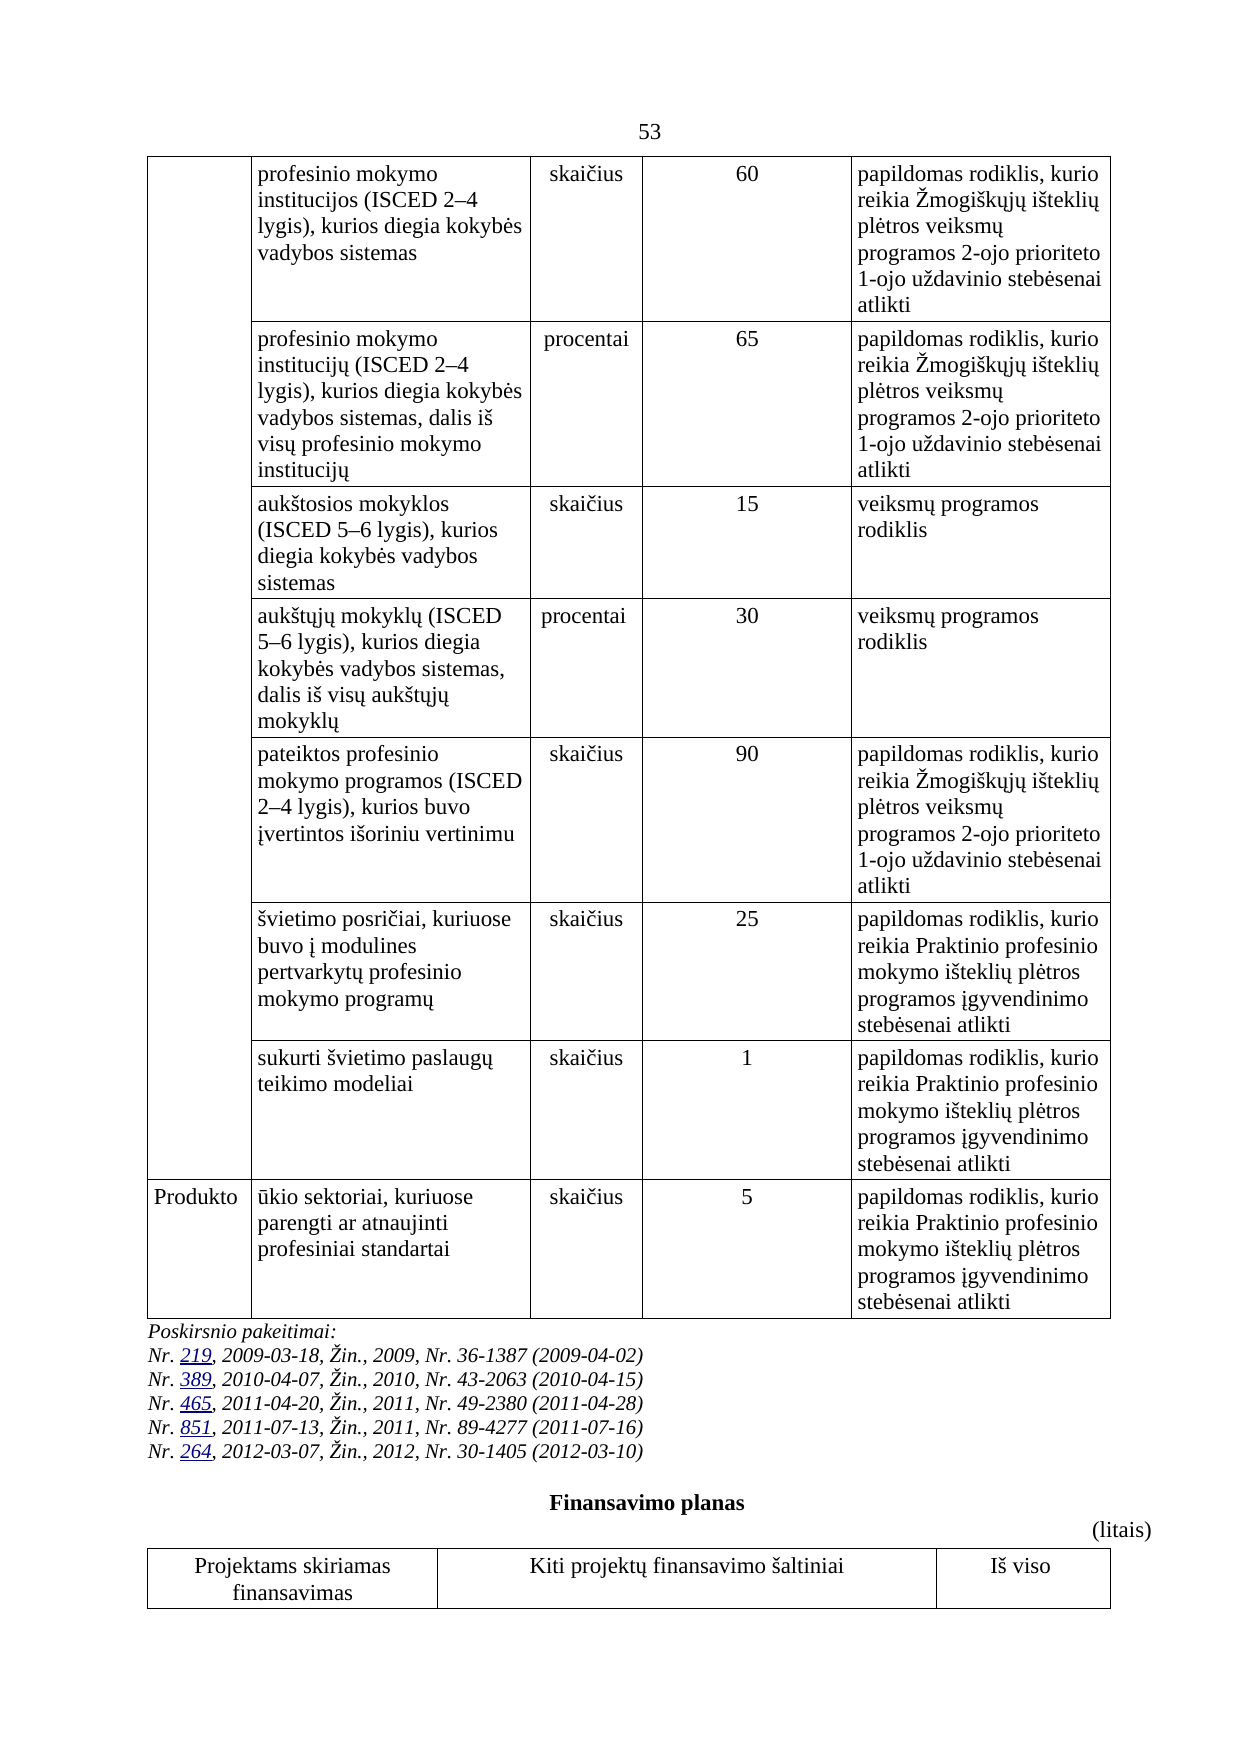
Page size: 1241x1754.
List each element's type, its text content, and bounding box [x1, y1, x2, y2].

table_cell skaičius [531, 1041, 642, 1179]
text Finansavimo planas [148, 1489, 1152, 1516]
table_cell aukštųjų mokyklų (ISCED 5–6 lygis), kurios diegia kokybės vadybos sistemas, dalis iš visų aukštųjų mokyklų [252, 599, 530, 737]
table_cell pateiktos profesinio mokymo programos (ISCED 2–4 lygis), kurios buvo įvertintos išoriniu vertinimu [252, 738, 530, 902]
table_cell skaičius [531, 738, 642, 902]
table_cell 15 [643, 487, 851, 598]
table_cell Produkto [148, 1180, 251, 1317]
table_cell papildomas rodiklis, kurio reikia Žmogiškųjų išteklių plėtros veiksmų programos 2-ojo prioriteto 1-ojo uždavinio stebėsenai atlikti [852, 322, 1110, 486]
table_cell 25 [643, 903, 851, 1040]
table_cell 30 [643, 599, 851, 737]
table_cell sukurti švietimo paslaugų teikimo modeliai [252, 1041, 530, 1179]
table_header Projektams skiriamas finansavimas [148, 1549, 437, 1608]
table_header Iš viso [937, 1549, 1110, 1608]
table_cell skaičius [531, 1180, 642, 1317]
table_cell 60 [643, 157, 851, 321]
table_cell skaičius [531, 157, 642, 321]
table_cell 65 [643, 322, 851, 486]
table_cell papildomas rodiklis, kurio reikia Praktinio profesinio mokymo išteklių plėtros programos įgyvendinimo stebėsenai atlikti [852, 1041, 1110, 1179]
table_cell procentai [531, 322, 642, 486]
text Poskirsnio pakeitimai: [148, 1318, 1152, 1343]
table_cell 90 [643, 738, 851, 902]
table_cell veiksmų programos rodiklis [852, 487, 1110, 598]
table_cell profesinio mokymo institucijos (ISCED 2–4 lygis), kurios diegia kokybės vadybos sistemas [252, 157, 530, 321]
table_cell papildomas rodiklis, kurio reikia Žmogiškųjų išteklių plėtros veiksmų programos 2-ojo prioriteto 1-ojo uždavinio stebėsenai atlikti [852, 157, 1110, 321]
table_cell skaičius [531, 487, 642, 598]
table_cell papildomas rodiklis, kurio reikia Praktinio profesinio mokymo išteklių plėtros programos įgyvendinimo stebėsenai atlikti [852, 903, 1110, 1040]
table_cell procentai [531, 599, 642, 737]
text Nr. 389, 2010-04-07, Žin., 2010, Nr. 43-2063 (2010-04-15) [148, 1367, 1152, 1391]
text (litais) [148, 1516, 1152, 1542]
text Nr. 264, 2012-03-07, Žin., 2012, Nr. 30-1405 (2012-03-10) [148, 1439, 1152, 1463]
table_cell profesinio mokymo institucijų (ISCED 2–4 lygis), kurios diegia kokybės vadybos sistemas, dalis iš visų profesinio mokymo institucijų [252, 322, 530, 486]
table_cell papildomas rodiklis, kurio reikia Praktinio profesinio mokymo išteklių plėtros programos įgyvendinimo stebėsenai atlikti [852, 1180, 1110, 1317]
table_cell [148, 157, 251, 1179]
text Nr. 851, 2011-07-13, Žin., 2011, Nr. 89-4277 (2011-07-16) [148, 1415, 1152, 1439]
text Nr. 219, 2009-03-18, Žin., 2009, Nr. 36-1387 (2009-04-02) [148, 1343, 1152, 1367]
table_header Kiti projektų finansavimo šaltiniai [438, 1549, 936, 1608]
table_cell ūkio sektoriai, kuriuose parengti ar atnaujinti profesiniai standartai [252, 1180, 530, 1317]
table_cell veiksmų programos rodiklis [852, 599, 1110, 737]
table_cell švietimo posričiai, kuriuose buvo į modulines pertvarkytų profesinio mokymo programų [252, 903, 530, 1040]
table_cell skaičius [531, 903, 642, 1040]
table_cell 5 [643, 1180, 851, 1317]
table_cell papildomas rodiklis, kurio reikia Žmogiškųjų išteklių plėtros veiksmų programos 2-ojo prioriteto 1-ojo uždavinio stebėsenai atlikti [852, 738, 1110, 902]
text Nr. 465, 2011-04-20, Žin., 2011, Nr. 49-2380 (2011-04-28) [148, 1391, 1152, 1415]
table_cell aukštosios mokyklos (ISCED 5–6 lygis), kurios diegia kokybės vadybos sistemas [252, 487, 530, 598]
table_cell 1 [643, 1041, 851, 1179]
